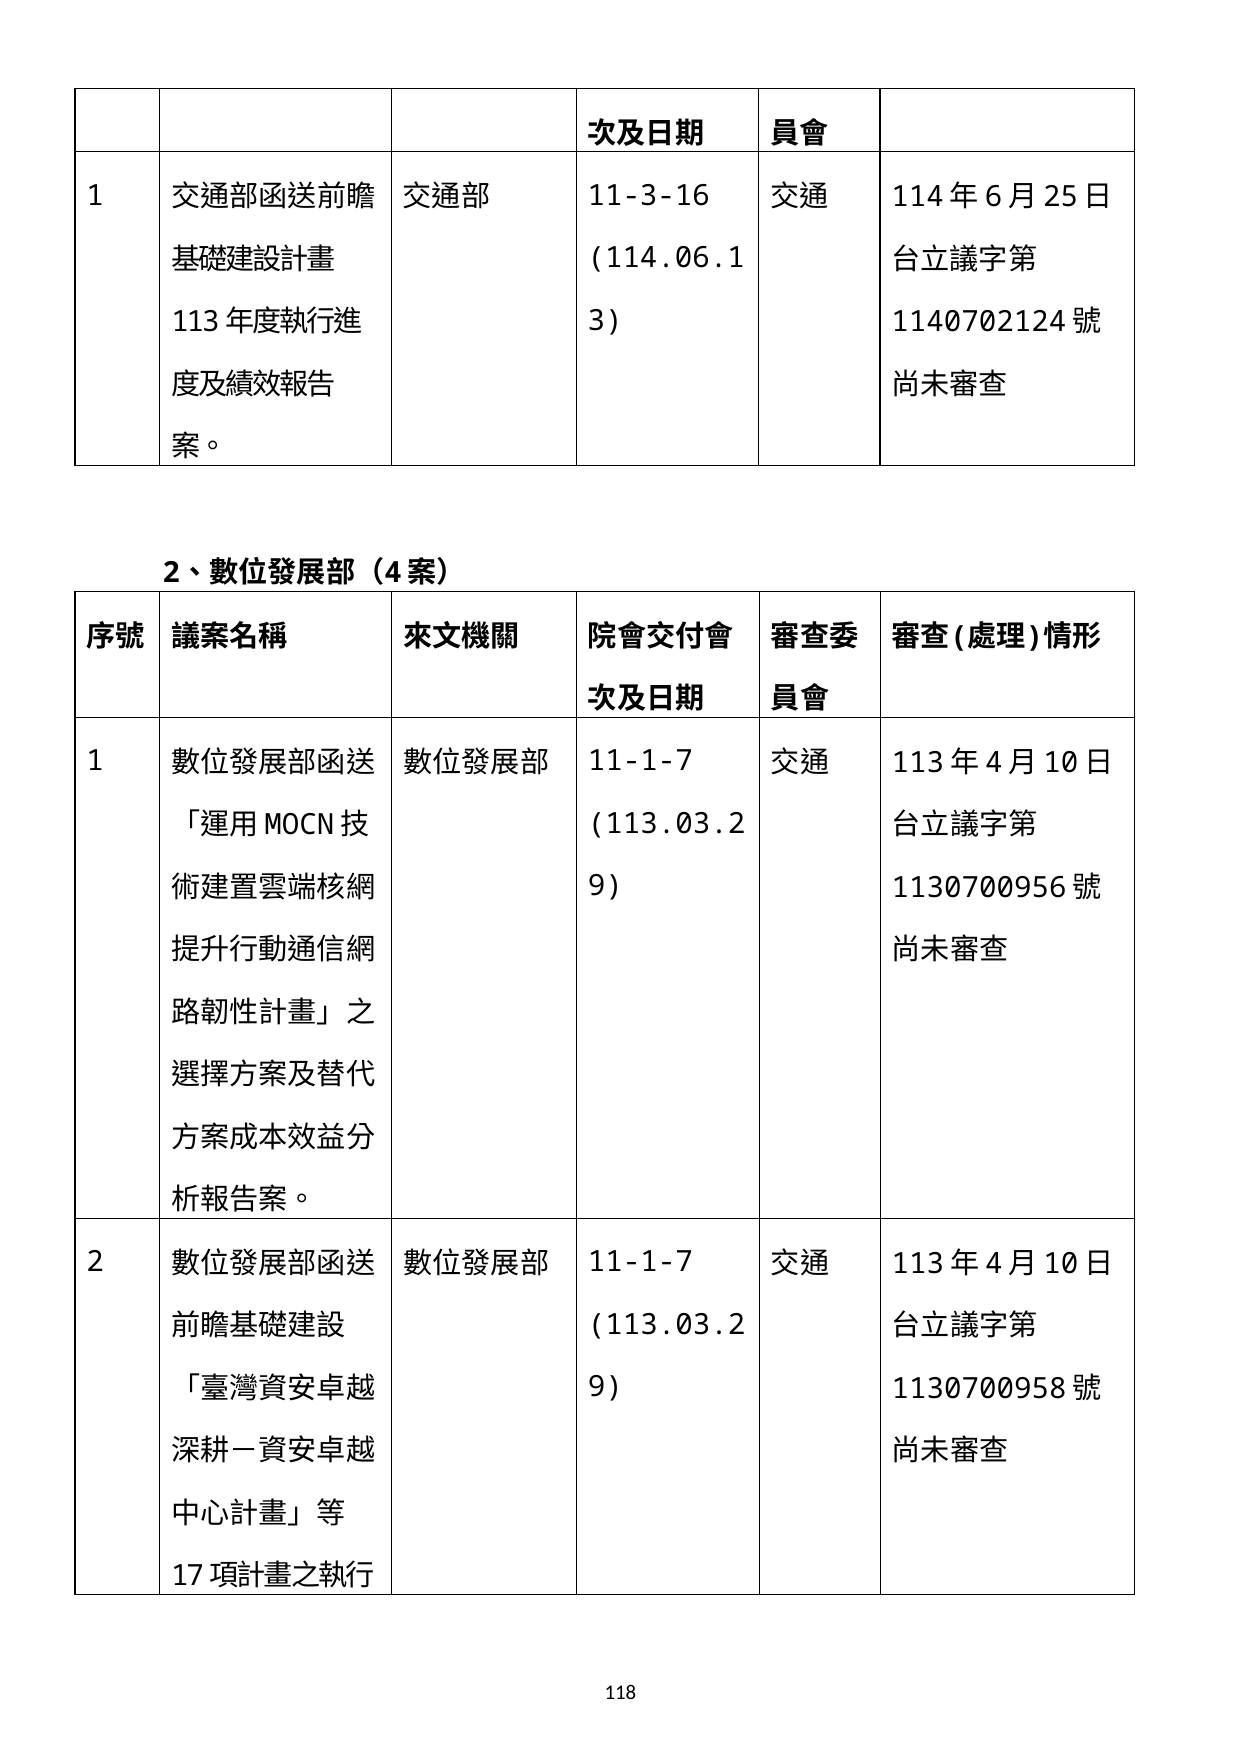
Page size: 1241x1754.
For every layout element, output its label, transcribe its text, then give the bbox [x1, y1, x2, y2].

table_cell 11-1-7 (113.03.29) [577, 1219, 759, 1594]
table_cell 交通部函送前瞻基礎建設計畫113年度執行進度及績效報告案。 [160, 152, 391, 465]
table_header 議案名稱 [160, 592, 391, 717]
table_cell 交通 [760, 718, 880, 1218]
table_cell 113年4月10日 台立議字第1130700956號 尚未審查 [881, 718, 1134, 1218]
table_header [881, 89, 1134, 151]
table_header 審查(處理)情形 [881, 592, 1134, 717]
table_header [76, 89, 159, 151]
table_cell 114年6月25日 台立議字第1140702124號 尚未審查 [881, 152, 1134, 465]
table_header [160, 89, 391, 151]
table_cell 交通部 [392, 152, 576, 465]
table_header 序號 [76, 592, 159, 717]
table_cell 數位發展部函送前瞻基礎建設「臺灣資安卓越深耕－資安卓越中心計畫」等17項計畫之執行 [160, 1219, 391, 1594]
table_header [392, 89, 576, 151]
table_cell 交通 [759, 152, 879, 465]
table_cell 2 [76, 1219, 159, 1594]
table_cell 1 [76, 152, 159, 465]
table_cell 數位發展部 [392, 1219, 576, 1594]
subtitle 2、數位發展部（4案） [75, 528, 1165, 591]
table_cell 數位發展部 [392, 718, 576, 1218]
table_cell 11-3-16 (114.06.13) [577, 152, 758, 465]
table_header 院會交付會次及日期 [577, 592, 759, 717]
table_header 審查委員會 [760, 592, 880, 717]
table_cell 11-1-7 (113.03.29) [577, 718, 759, 1218]
table_header 次及日期 [577, 89, 758, 151]
table_cell 數位發展部函送「運用MOCN技術建置雲端核網提升行動通信網路韌性計畫」之選擇方案及替代方案成本效益分析報告案。 [160, 718, 391, 1218]
table_cell 1 [76, 718, 159, 1218]
table_cell 交通 [760, 1219, 880, 1594]
table_header 來文機關 [392, 592, 576, 717]
table_cell 113年4月10日 台立議字第1130700958號 尚未審查 [881, 1219, 1134, 1594]
table_header 員會 [759, 89, 879, 151]
